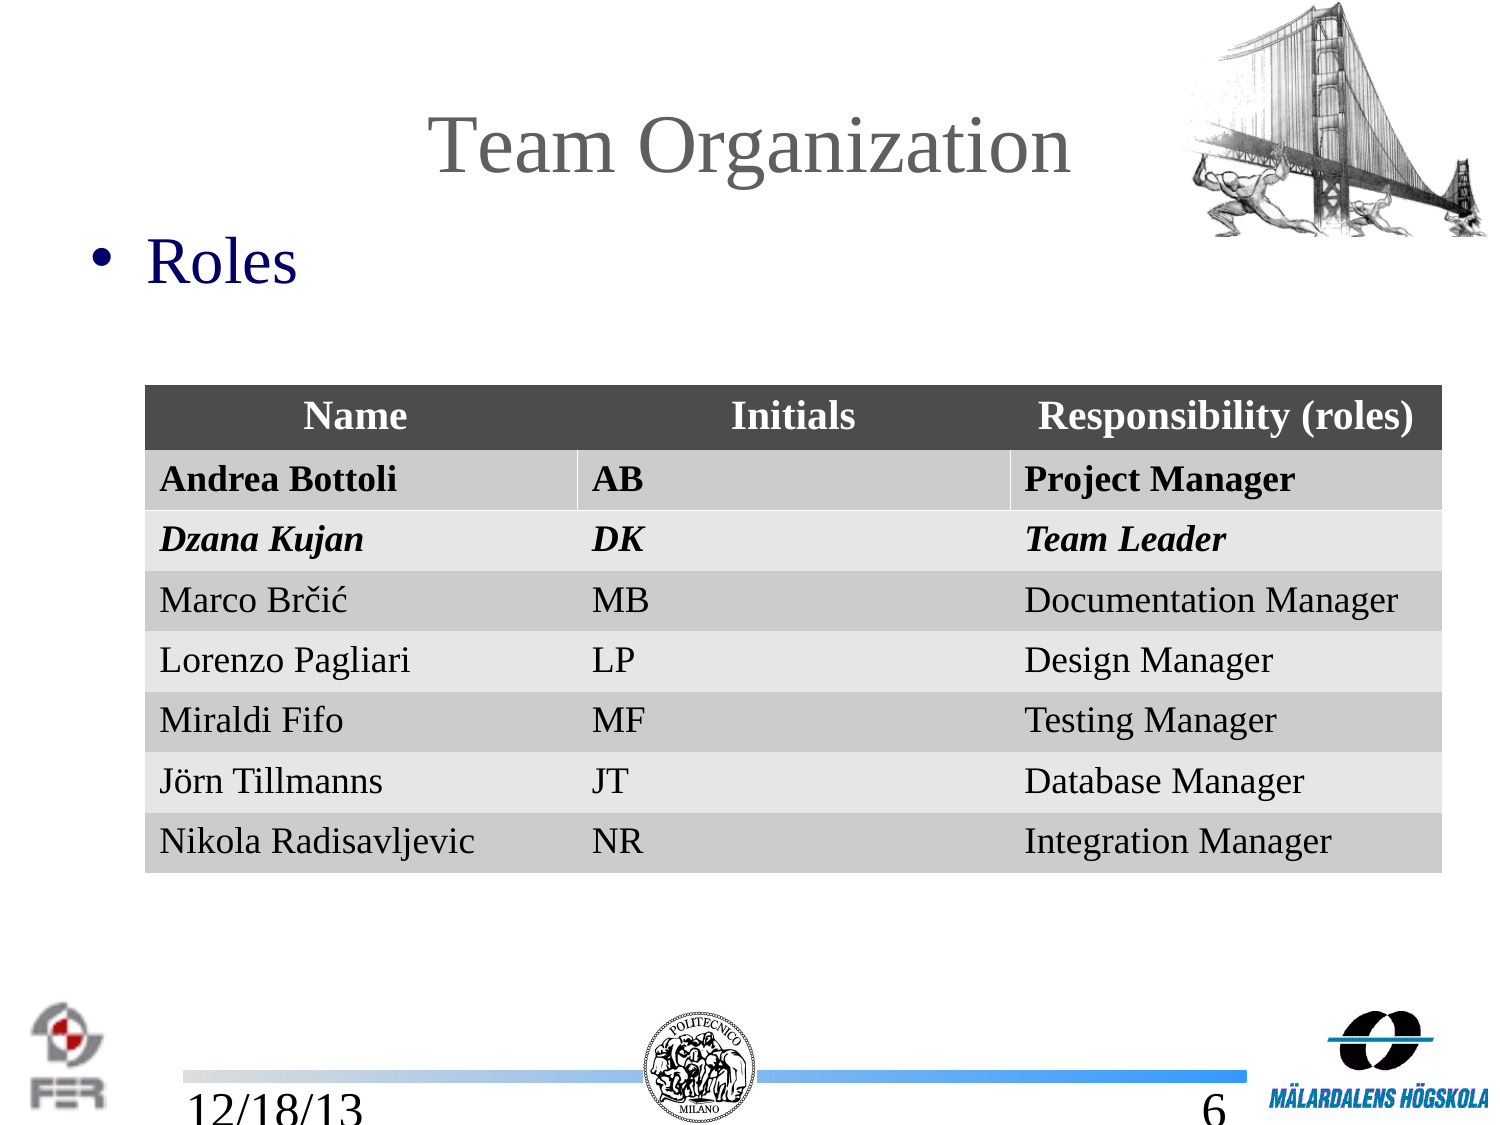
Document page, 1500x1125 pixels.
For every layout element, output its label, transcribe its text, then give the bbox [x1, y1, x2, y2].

table_cell NR [577, 813, 1010, 873]
table_cell Marco Brčić [145, 571, 577, 631]
text_box [1186, 1070, 1258, 1114]
table_header Initials [577, 385, 1010, 450]
table_cell Integration Manager [1010, 813, 1442, 873]
table_cell MF [577, 692, 1010, 752]
list Roles [75, 209, 1426, 952]
picture [1269, 1011, 1488, 1108]
table_cell DK [577, 511, 1010, 571]
table_cell Database Manager [1010, 752, 1442, 813]
table_cell Dzana Kujan [145, 511, 577, 571]
table_cell JT [577, 752, 1010, 813]
table_cell AB [578, 450, 1010, 510]
table_cell Design Manager [1010, 631, 1442, 692]
table_cell Nikola Radisavljevic [145, 813, 577, 873]
table_cell Project Manager [1011, 450, 1442, 510]
table_header Responsibility (roles) [1010, 385, 1442, 450]
table_cell Lorenzo Pagliari [145, 631, 577, 692]
picture [1368, 1093, 1374, 1104]
picture [643, 1011, 757, 1123]
table_cell LP [577, 631, 1010, 692]
table_cell MB [577, 571, 1010, 631]
text_box 13-12-18 [171, 1070, 396, 1114]
picture [1435, 1096, 1441, 1104]
table_header Name [145, 385, 577, 450]
picture [29, 987, 107, 1125]
table_cell Team Leader [1010, 511, 1442, 571]
picture [1175, 0, 1488, 237]
table_cell Documentation Manager [1010, 571, 1442, 631]
title Team Organization [75, 45, 1175, 209]
table_cell Jörn Tillmanns [145, 752, 577, 813]
picture [1454, 1091, 1459, 1108]
table_cell Testing Manager [1010, 692, 1442, 752]
table_cell Andrea Bottoli [145, 450, 577, 510]
table_cell Miraldi Fifo [145, 692, 577, 752]
